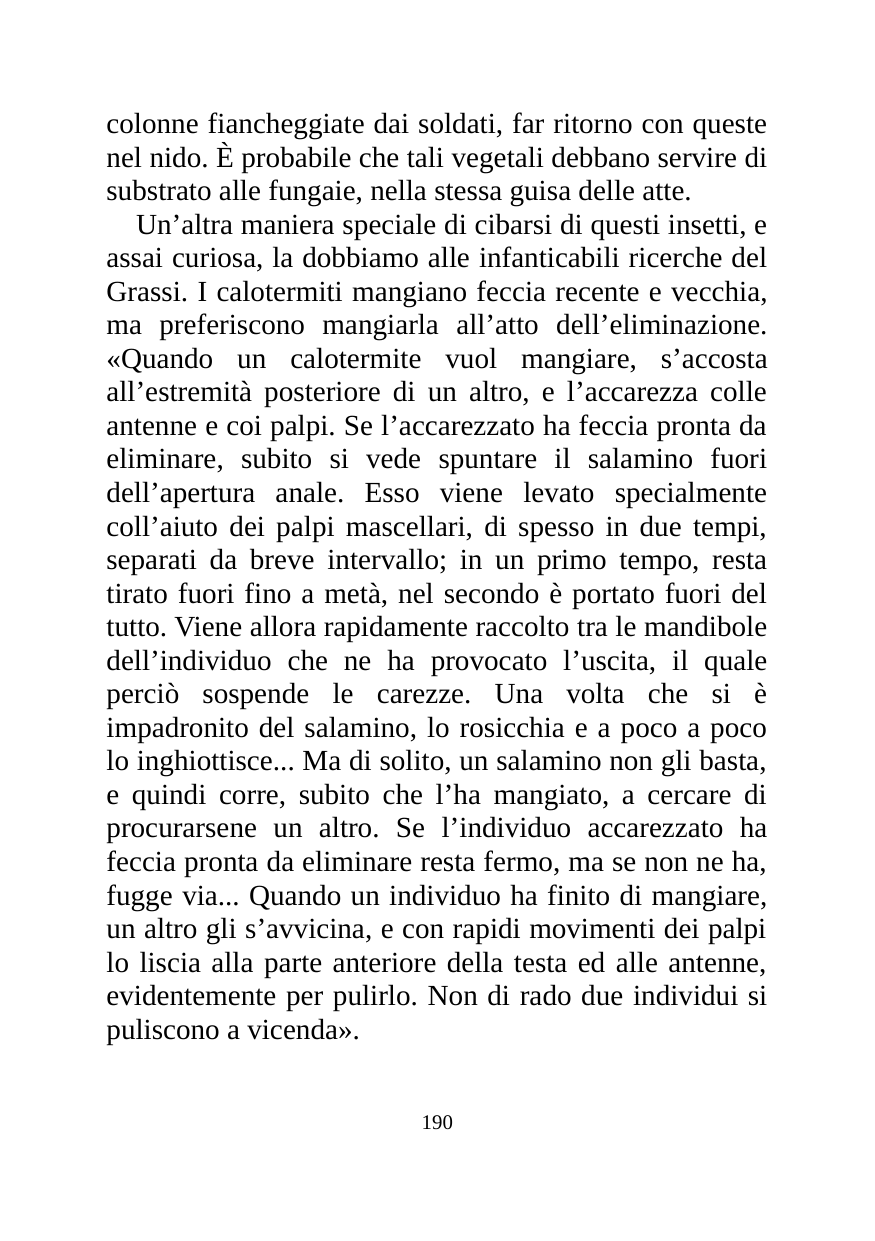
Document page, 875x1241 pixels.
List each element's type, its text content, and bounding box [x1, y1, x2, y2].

text colonne fiancheggiate dai soldati, far ritorno con queste nel nido. È probabile che tali vegetali debbano servire di substrato alle fungaie, nella stessa guisa delle atte. [106, 106, 768, 207]
text Un’altra maniera speciale di cibarsi di questi insetti, e assai curiosa, la dobbiamo alle infanticabili ricerche del Grassi. I calotermiti mangiano feccia recente e vecchia, ma preferiscono mangiarla all’atto dell’eliminazione. «Quando un calotermite vuol mangiare, s’accosta all’estremità posteriore di un altro, e l’accarezza colle antenne e coi palpi. Se l’accarezzato ha feccia pronta da eliminare, subito si vede spuntare il salamino fuori dell’apertura anale. Esso viene levato specialmente coll’aiuto dei palpi mascellari, di spesso in due tempi, separati da breve intervallo; in un primo tempo, resta tirato fuori fino a metà, nel secondo è portato fuori del tutto. Viene allora rapidamente raccolto tra le mandibole dell’individuo che ne ha provocato l’uscita, il quale perciò sospende le carezze. Una volta che si è impadronito del salamino, lo rosicchia e a poco a poco lo inghiottisce... Ma di solito, un salamino non gli basta, e quindi corre, subito che l’ha mangiato, a cercare di procurarsene un altro. Se l’individuo accarezzato ha feccia pronta da eliminare resta fermo, ma se non ne ha, fugge via... Quando un individuo ha finito di mangiare, un altro gli s’avvicina, e con rapidi movimenti dei palpi lo liscia alla parte anteriore della testa ed alle antenne, evidentemente per pulirlo. Non di rado due individui si puliscono a vicenda». [106, 207, 768, 1045]
